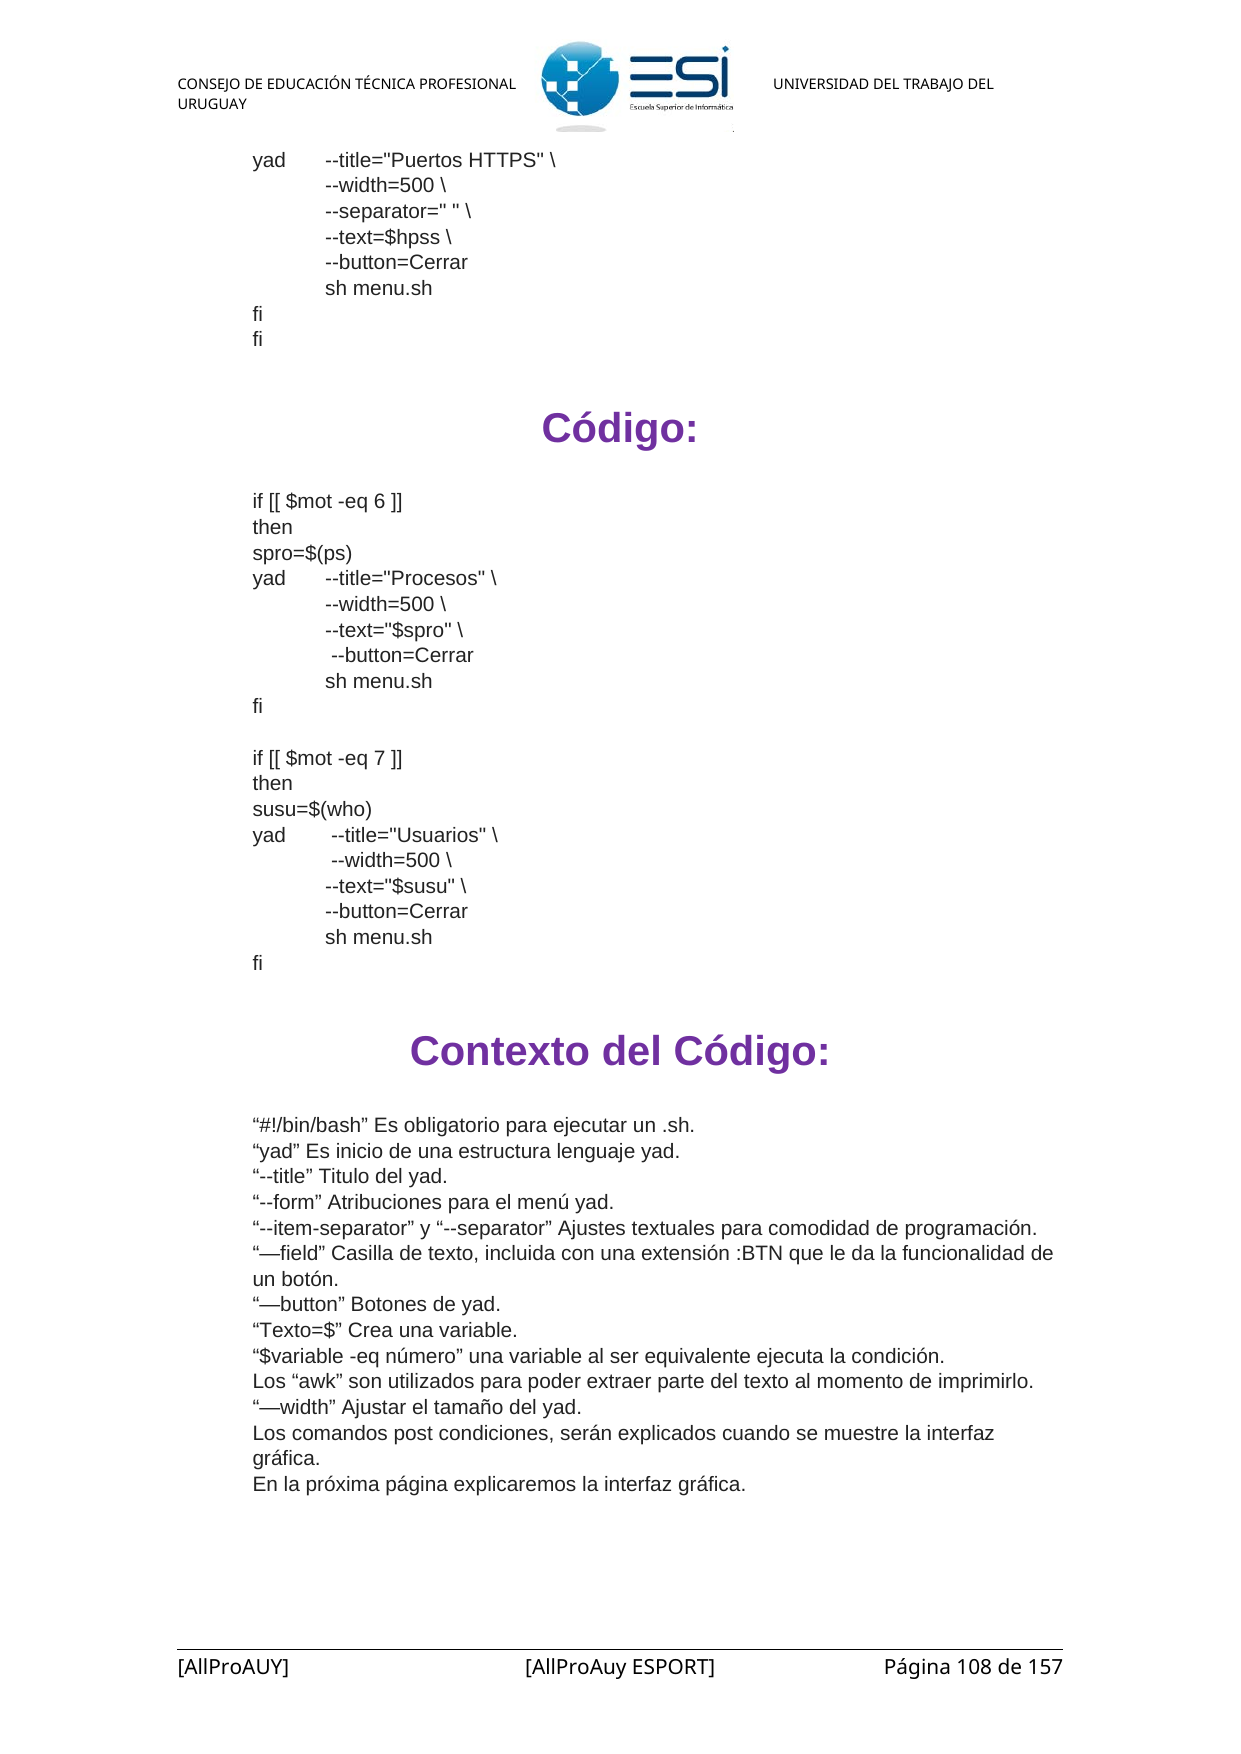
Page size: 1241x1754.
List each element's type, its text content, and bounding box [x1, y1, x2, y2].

list En la próxima página explicaremos la interfaz gráfica. [252, 1472, 1063, 1496]
list Los comandos post condiciones, serán explicados cuando se muestre la interfaz gráfica. [252, 1420, 1063, 1470]
list “—width” Ajustar el tamaño del yad. [252, 1395, 1063, 1419]
title Código: [177, 403, 1063, 451]
list “—field” Casilla de texto, incluida con una extensión :BTN que le da la funcionalidad de un botón. [252, 1241, 1063, 1291]
title Contexto del Código: [177, 1027, 1063, 1075]
picture [534, 39, 734, 132]
list “--item-separator” y “--separator” Ajustes textuales para comodidad de programación. [252, 1215, 1063, 1239]
list if [[ $mot -eq 6 ]] then spro=$(ps) yad --title="Procesos" \ --width=500 \ --text="$spro" \ --button=Cerrar sh menu.sh fi if [[ $mot -eq 7 ]] then susu=$(who) yad --title="Usuarios" \ --width=500 \ --text="$susu" \ --button=Cerrar sh menu.sh fi [252, 464, 1063, 974]
list “$variable -eq número” una variable al ser equivalente ejecuta la condición. [252, 1343, 1063, 1367]
list yad --title="Puertos HTTPS" \ --width=500 \ --separator=" " \ --text=$hpss \ --button=Cerrar sh menu.sh fi fi [252, 148, 1063, 377]
list “—button” Botones de yad. [252, 1292, 1063, 1316]
list “Texto=$” Crea una variable. [252, 1318, 1063, 1342]
list “#!/bin/bash” Es obligatorio para ejecutar un .sh. [252, 1113, 1063, 1137]
list “--form” Atribuciones para el menú yad. [252, 1190, 1063, 1214]
list “--title” Titulo del yad. [252, 1164, 1063, 1188]
list “yad” Es inicio de una estructura lenguaje yad. [252, 1138, 1063, 1162]
list Los “awk” son utilizados para poder extraer parte del texto al momento de imprimirlo. [252, 1369, 1063, 1393]
